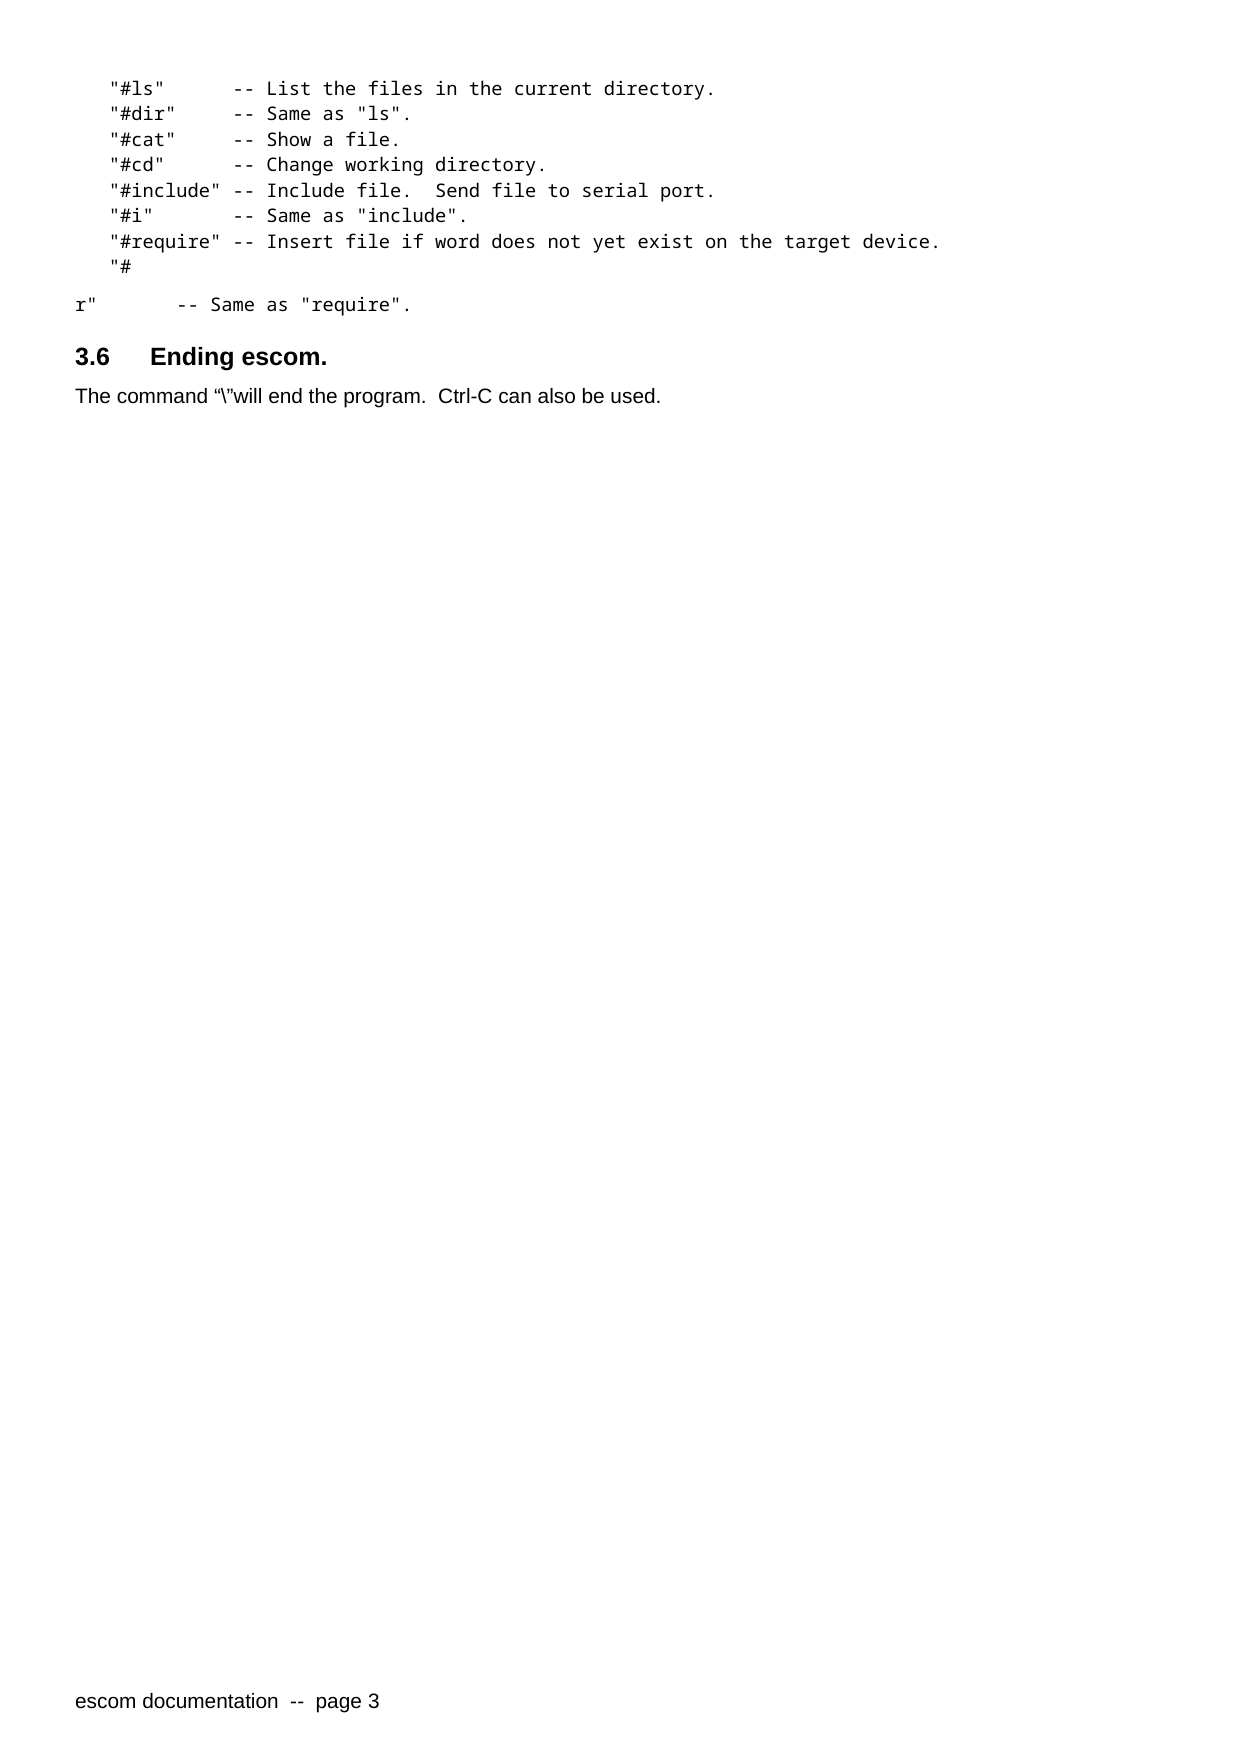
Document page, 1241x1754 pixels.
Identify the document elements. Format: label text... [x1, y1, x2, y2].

text r" -- Same as "require". [75, 292, 1165, 317]
subtitle Ending escom. [75, 342, 1165, 371]
text "#ls" -- List the files in the current directory. "#dir" -- Same as "ls". "#cat" -- Show a file. "#cd" -- Change working directory. "#include" -- Include file. Send file to serial port. "#i" -- Same as "include". "#require" -- Insert file if word does not yet exist on the target device. "# [75, 75, 1165, 279]
text The command “\”will end the program. Ctrl-C can also be used. [75, 383, 1165, 407]
